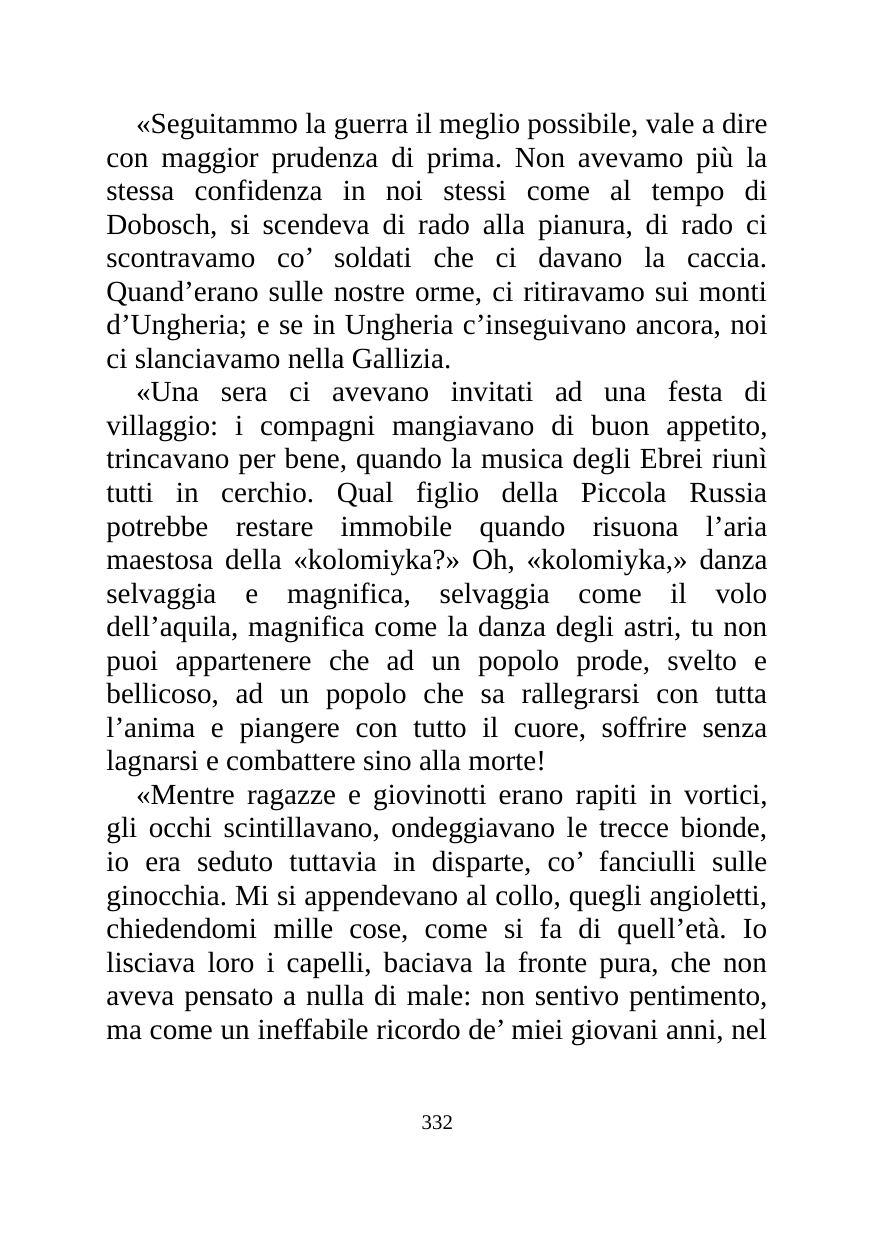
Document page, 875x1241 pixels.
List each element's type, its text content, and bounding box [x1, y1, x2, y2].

text «Seguitammo la guerra il meglio possibile, vale a dire con maggior prudenza di prima. Non avevamo più la stessa confidenza in noi stessi come al tempo di Dobosch, si scendeva di rado alla pianura, di rado ci scontravamo co’ soldati che ci davano la caccia. Quand’erano sulle nostre orme, ci ritiravamo sui monti d’Ungheria; e se in Ungheria c’inseguivano ancora, noi ci slanciavamo nella Gallizia. [106, 106, 768, 374]
text «Mentre ragazze e giovinotti erano rapiti in vortici, gli occhi scintillavano, ondeggiavano le trecce bionde, io era seduto tuttavia in disparte, co’ fanciulli sulle ginocchia. Mi si appendevano al collo, quegli angioletti, chiedendomi mille cose, come si fa di quell’età. Io lisciava loro i capelli, baciava la fronte pura, che non aveva pensato a nulla di male: non sentivo pentimento, ma come un ineffabile ricordo de’ miei giovani anni, nel [106, 777, 768, 1045]
text «Una sera ci avevano invitati ad una festa di villaggio: i compagni mangiavano di buon appetito, trincavano per bene, quando la musica degli Ebrei riunì tutti in cerchio. Qual figlio della Piccola Russia potrebbe restare immobile quando risuona l’aria maestosa della «kolomiyka?» Oh, «kolomiyka,» danza selvaggia e magnifica, selvaggia come il volo dell’aquila, magnifica come la danza degli astri, tu non puoi appartenere che ad un popolo prode, svelto e bellicoso, ad un popolo che sa rallegrarsi con tutta l’anima e piangere con tutto il cuore, soffrire senza lagnarsi e combattere sino alla morte! [106, 374, 768, 777]
